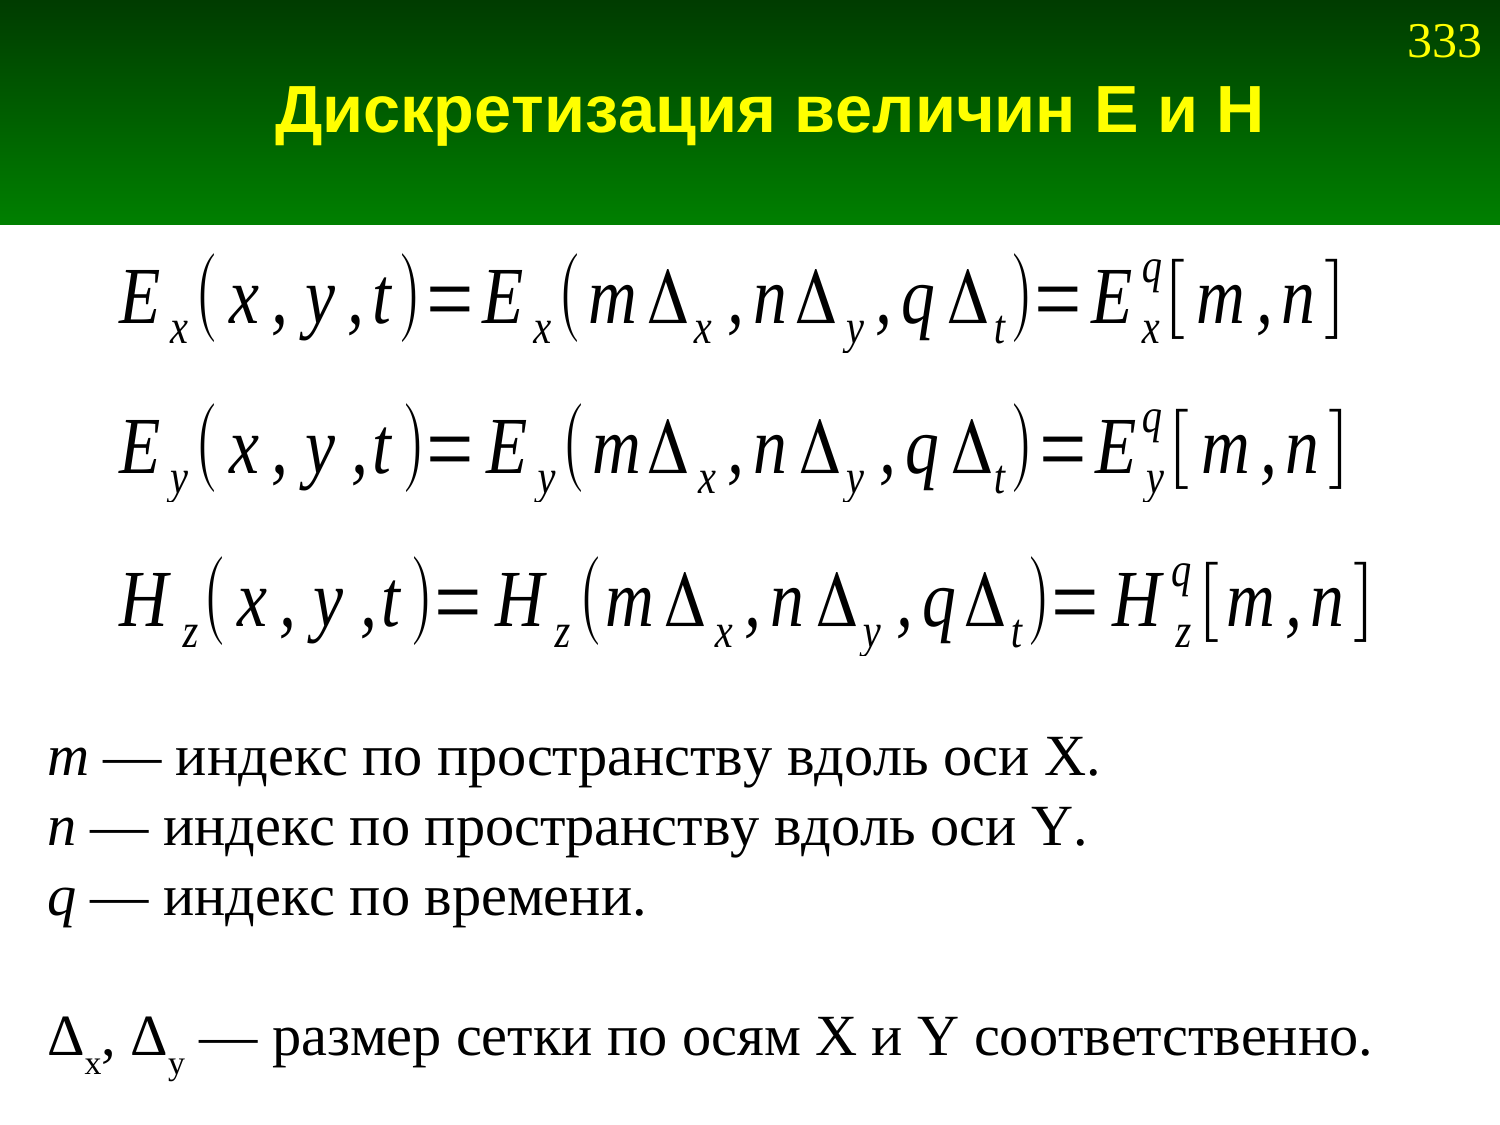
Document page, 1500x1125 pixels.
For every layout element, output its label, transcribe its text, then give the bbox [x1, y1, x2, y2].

chart [98, 540, 1387, 656]
text_box m — индекс по пространству вдоль оси X. n — индекс по пространству вдоль оси Y. q — индекс по времени. Δx, Δy — размер сетки по осям X и Y соответственно. [32, 710, 1410, 1090]
title Дискретизация величин E и H [100, 7, 1441, 204]
chart [98, 237, 1358, 353]
chart [98, 387, 1361, 502]
